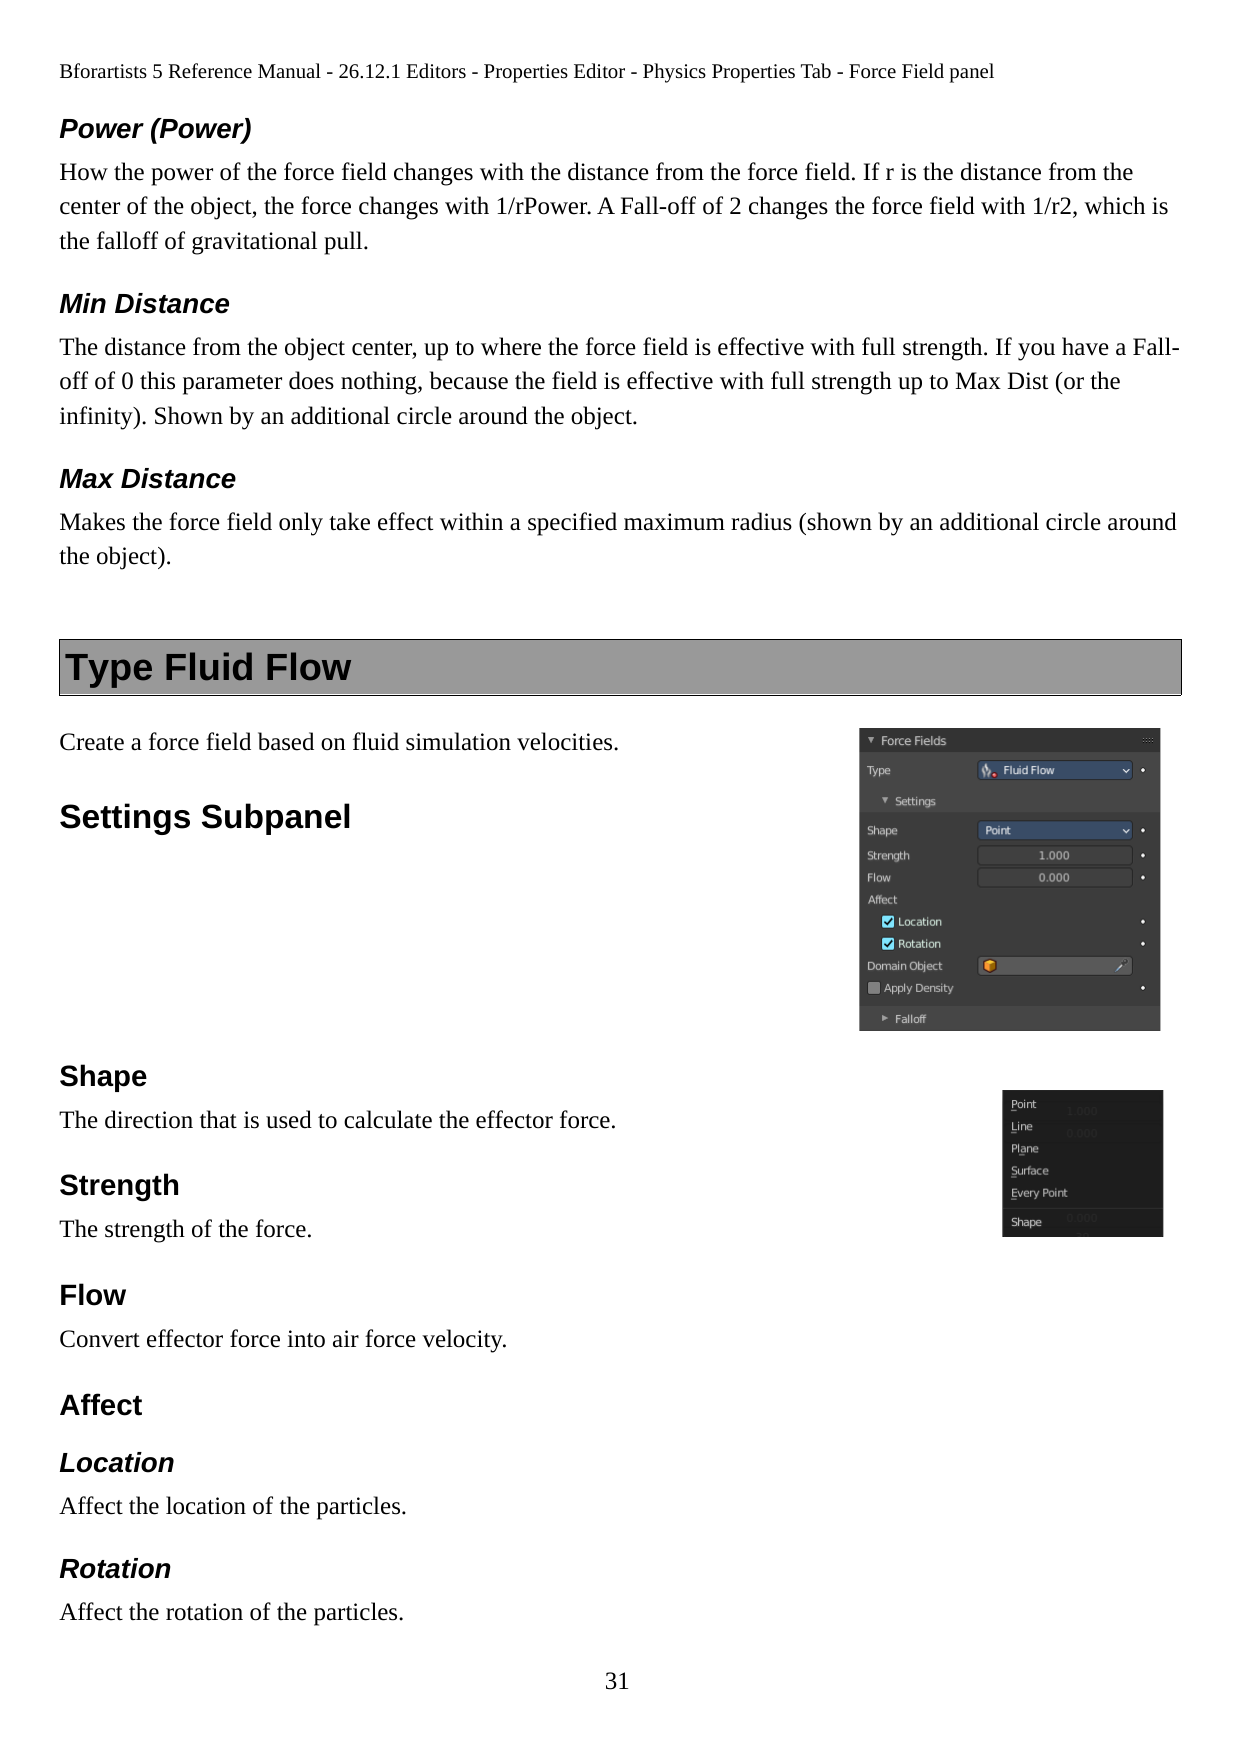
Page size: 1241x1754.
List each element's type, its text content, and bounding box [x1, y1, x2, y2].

table_header Type Fluid Flow [60, 640, 1181, 694]
subtitle [1161, 796, 1181, 835]
text The distance from the object center, up to where the force field is effective with full strength. If you have a Fall-off of 0 this parameter does nothing, because the field is effective with full strength up to Max Dist (or the infinity). Shown by an additional circle around the object. [59, 332, 1181, 429]
subtitle Affect [59, 1388, 1181, 1422]
subtitle Min Distance [59, 287, 1181, 319]
subtitle Location [59, 1447, 1181, 1479]
text The strength of the force. [59, 1214, 1181, 1243]
text The direction that is used to calculate the effector force. [59, 1105, 1002, 1133]
text Create a force field based on fluid simulation velocities. [59, 727, 1181, 755]
subtitle [1164, 1168, 1181, 1202]
text Affect the rotation of the particles. [59, 1597, 1181, 1626]
subtitle Max Distance [59, 462, 1181, 494]
text How the power of the force field changes with the distance from the force field. If r is the distance from the center of the object, the force changes with 1/rPower. A Fall-off of 2 changes the force field with 1/r2, which is the falloff of gravitational pull. [59, 157, 1181, 255]
subtitle Shape [59, 1058, 1181, 1092]
subtitle Strength [59, 1168, 1002, 1202]
picture [859, 728, 1161, 1031]
text Affect the location of the particles. [59, 1491, 1181, 1520]
subtitle Flow [59, 1278, 1181, 1312]
picture [1002, 1090, 1164, 1237]
subtitle Rotation [59, 1553, 1181, 1585]
subtitle Power (Power) [59, 113, 1181, 144]
subtitle Settings Subpanel [59, 796, 859, 835]
text Makes the force field only take effect within a specified maximum radius (shown by an additional circle around the object). [59, 507, 1181, 570]
text Convert effector force into air force velocity. [59, 1324, 1181, 1353]
